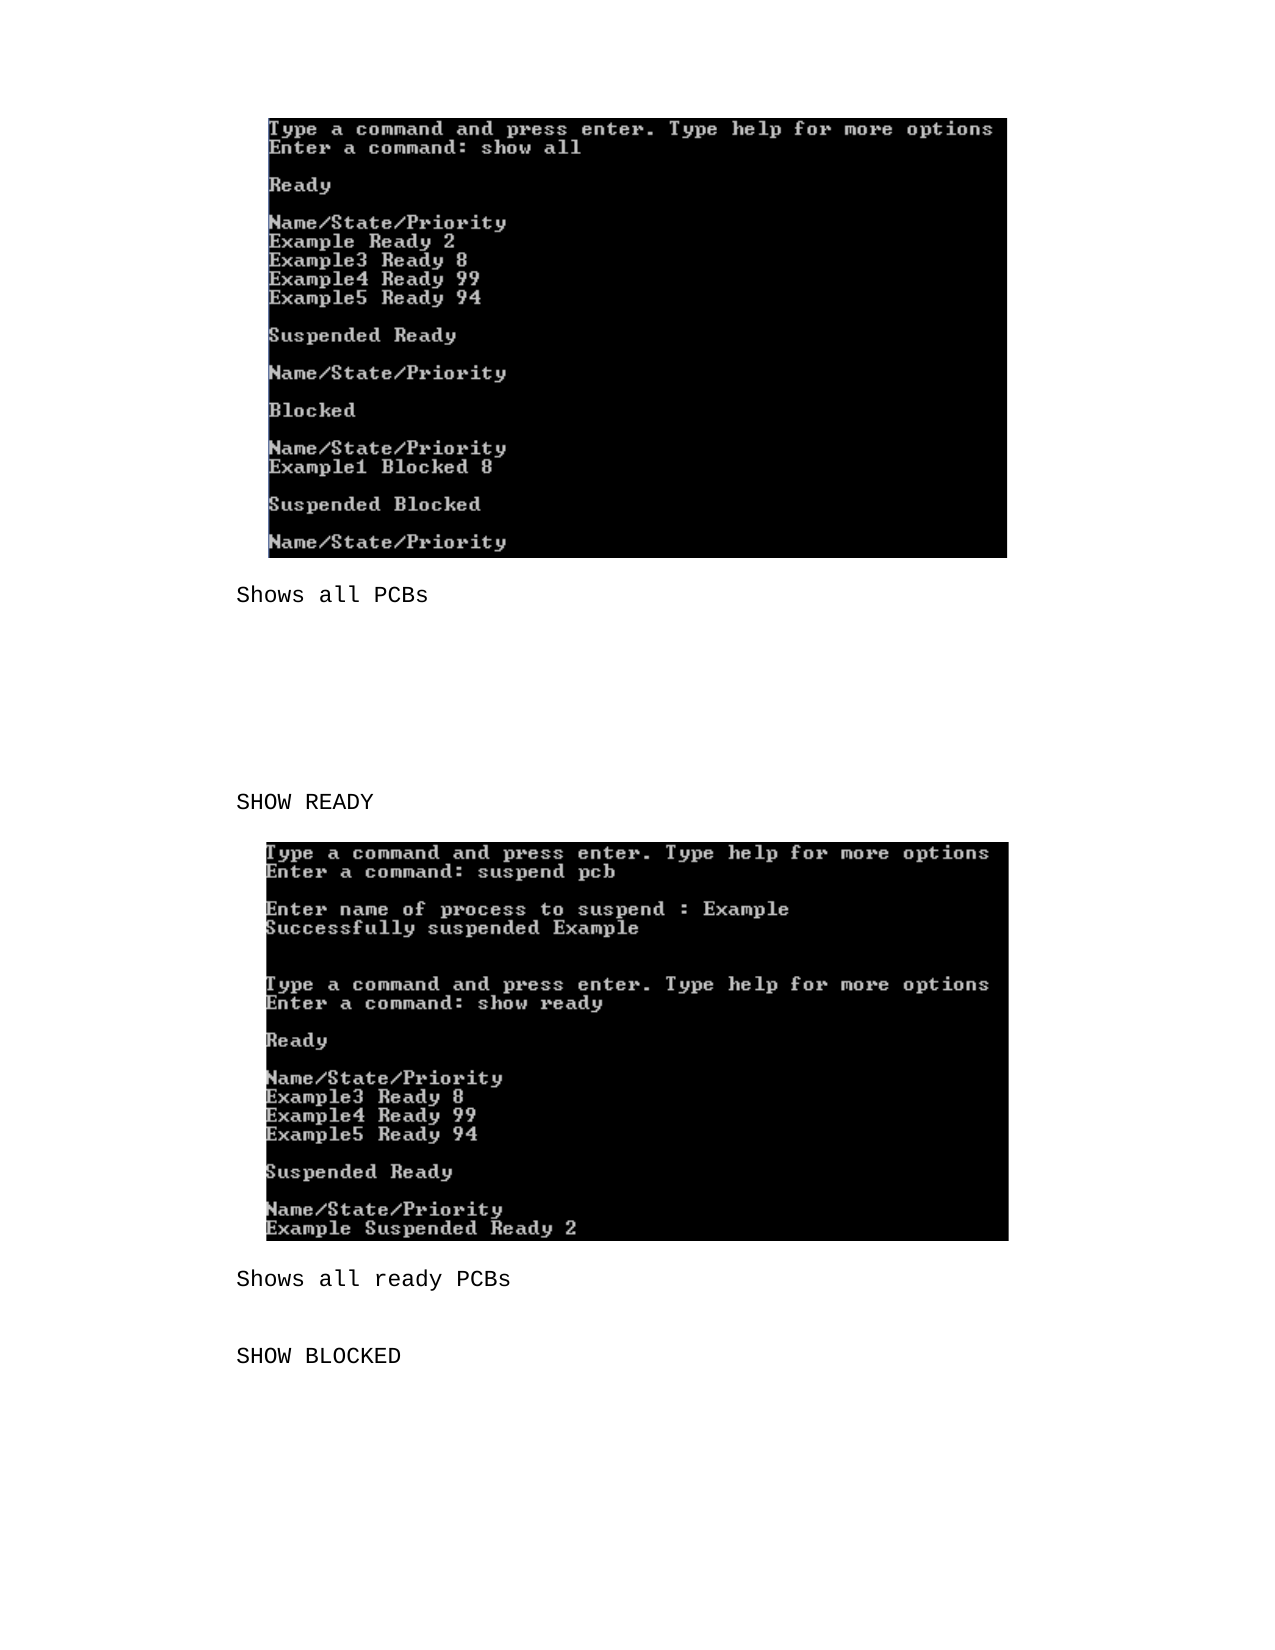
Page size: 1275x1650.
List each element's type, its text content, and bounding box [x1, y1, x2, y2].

text Shows all PCBs [118, 583, 1157, 609]
text SHOW READY [118, 791, 1157, 817]
text Shows all ready PCBs [118, 1267, 1157, 1293]
picture [266, 842, 1009, 1241]
text SHOW BLOCKED [118, 1345, 1157, 1371]
picture [268, 118, 1008, 558]
